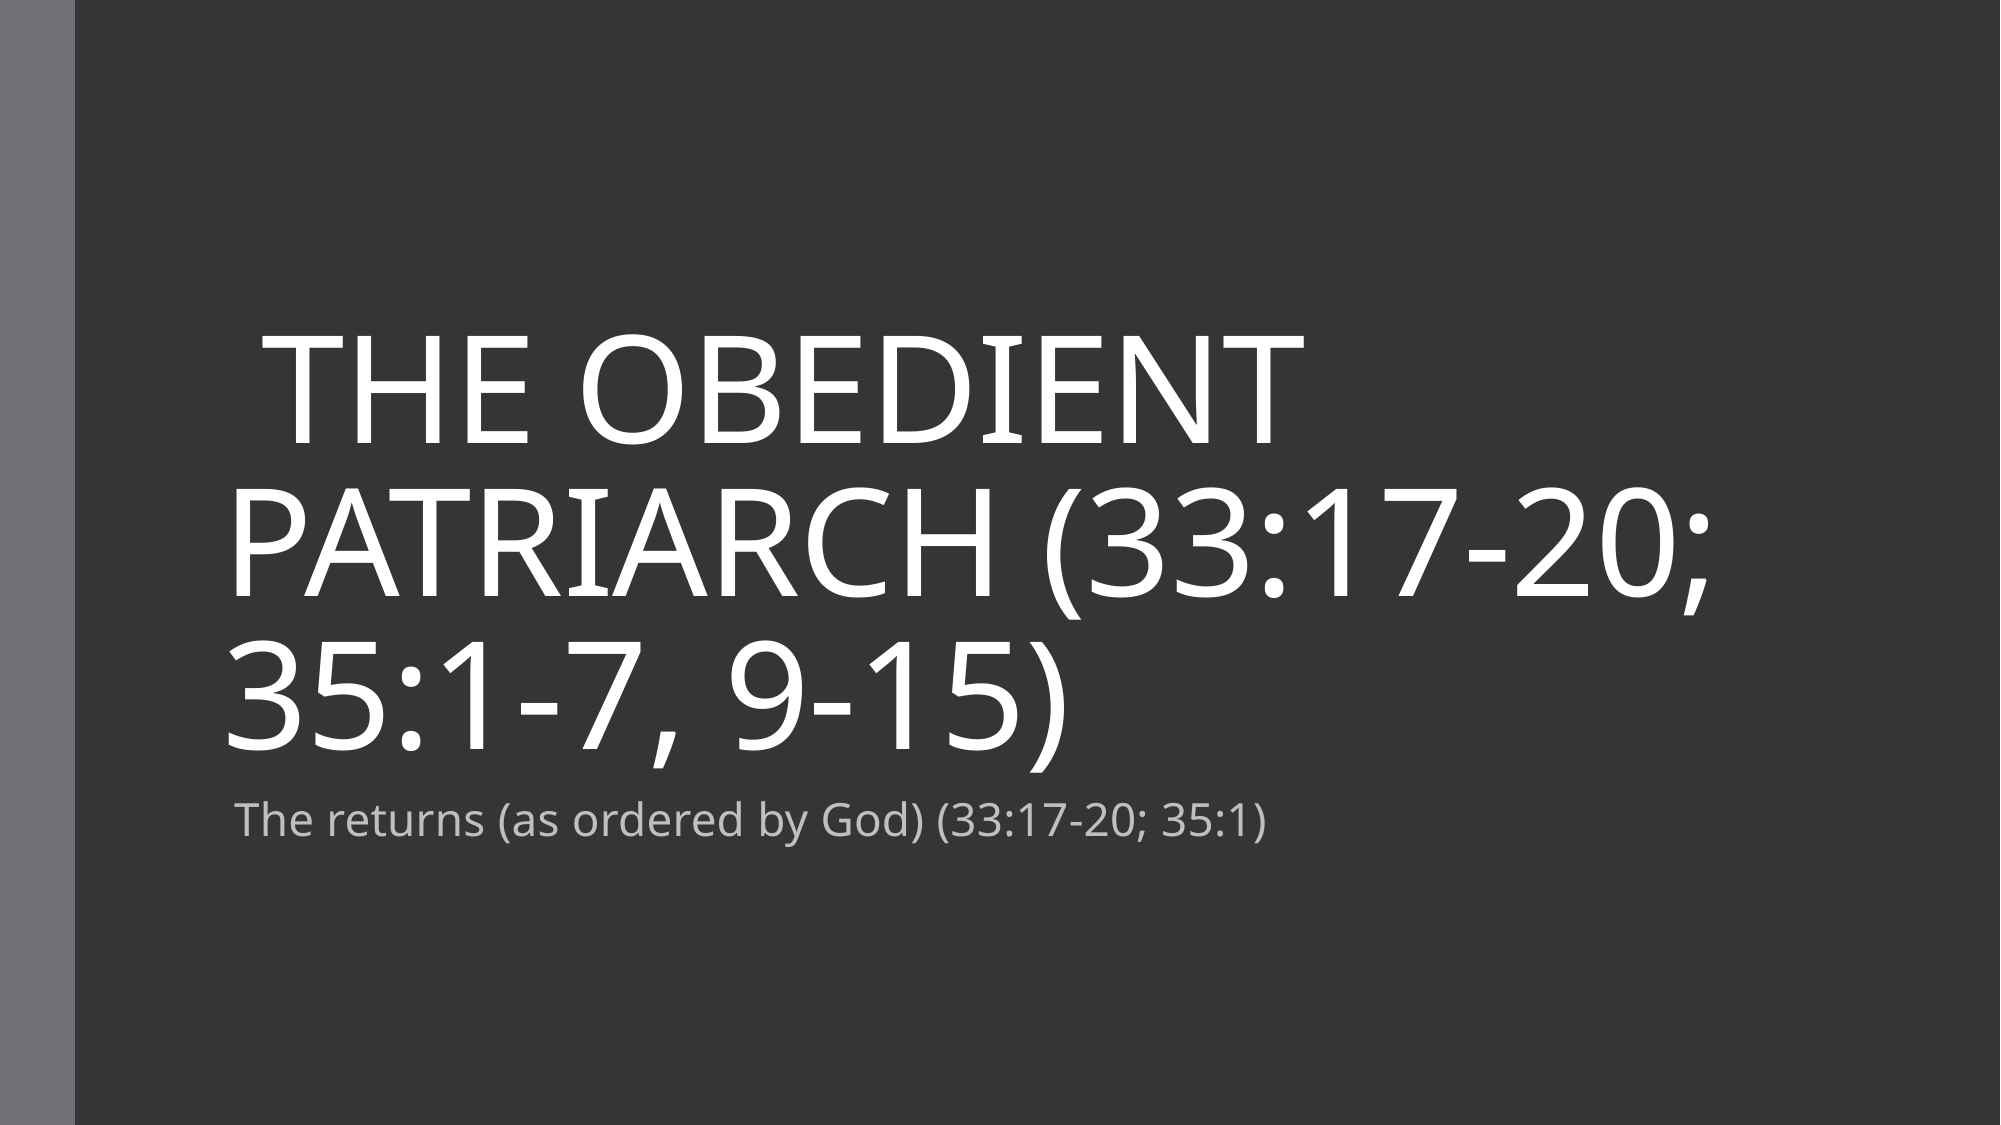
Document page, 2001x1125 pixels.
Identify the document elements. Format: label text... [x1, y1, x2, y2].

subtitle The returns (as ordered by God) (33:17-20; 35:1) [206, 787, 1752, 1066]
title THE OBEDIENT PATRIARCH (33:17-20; 35:1-7, 9-15) [206, 124, 1752, 787]
